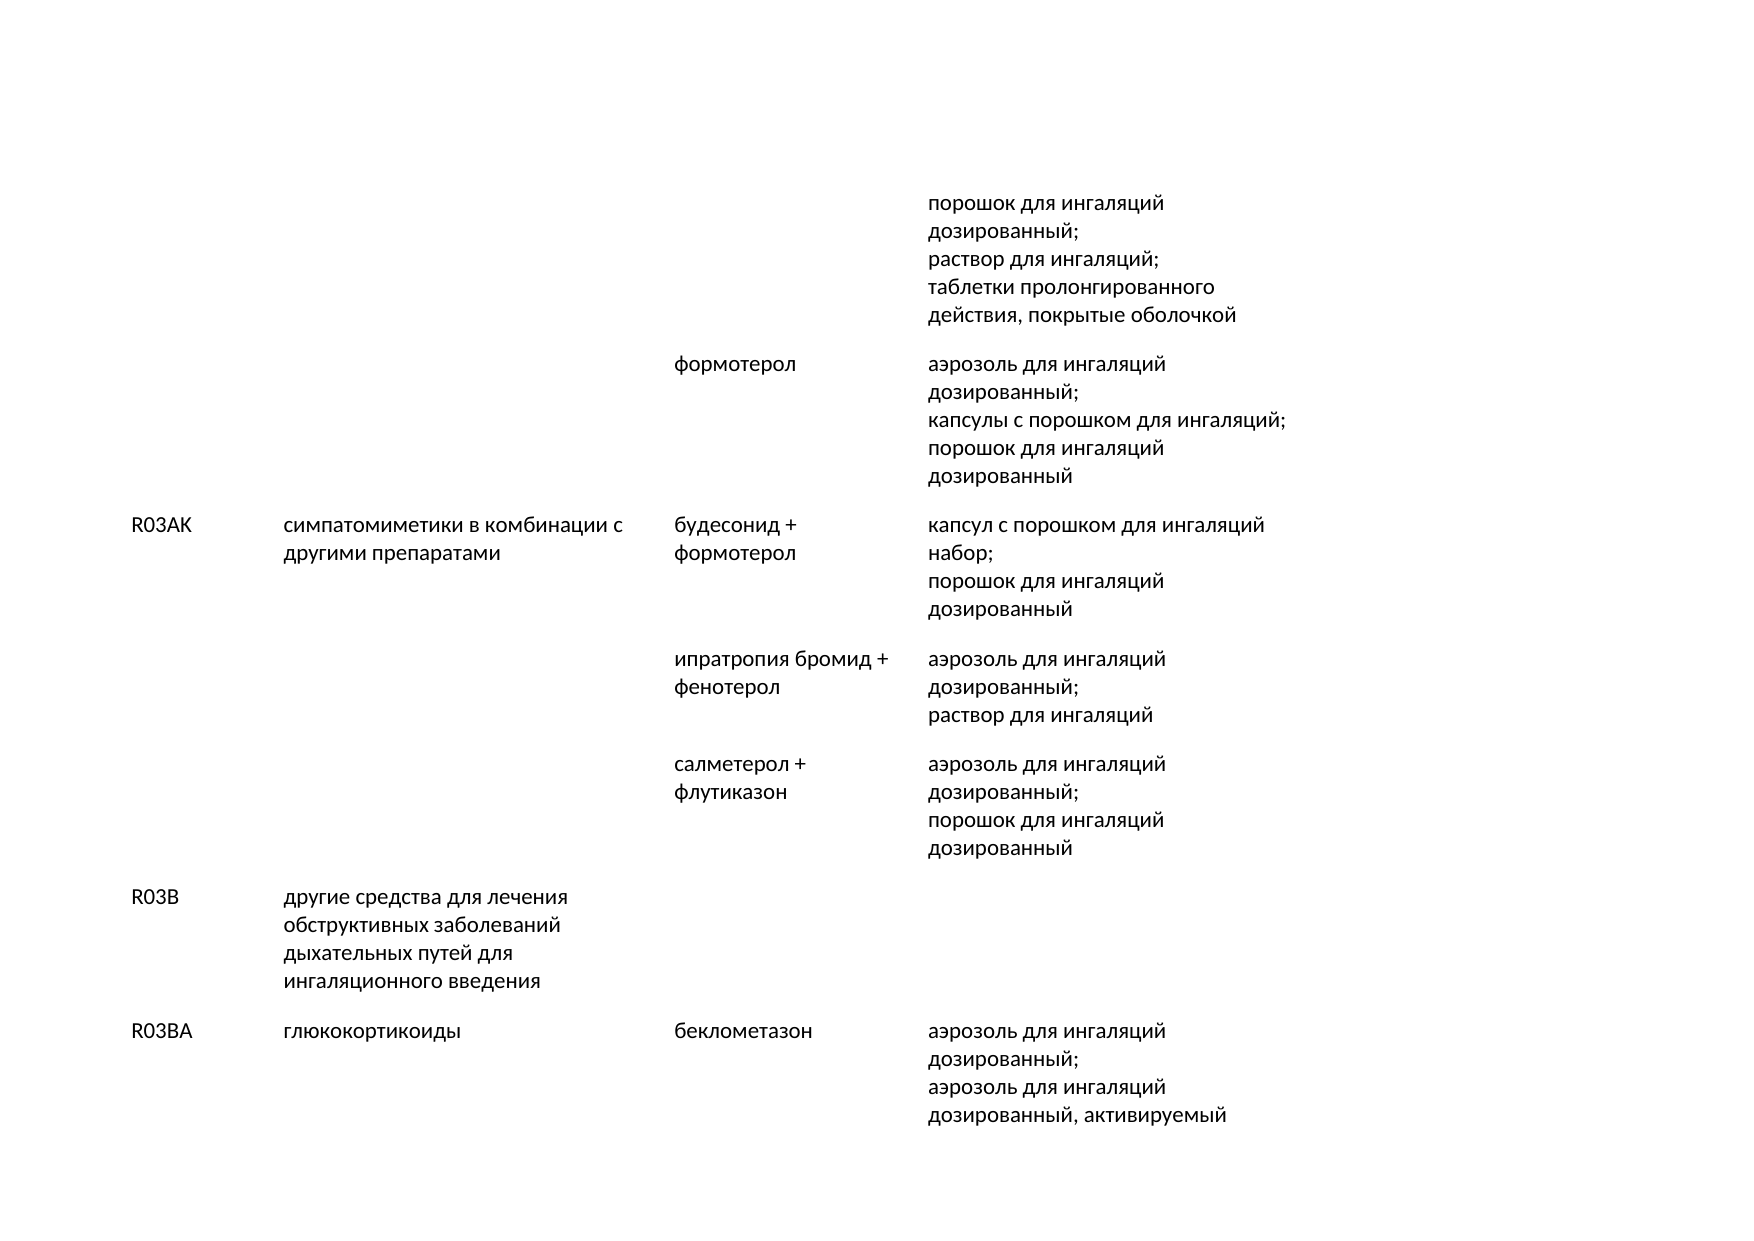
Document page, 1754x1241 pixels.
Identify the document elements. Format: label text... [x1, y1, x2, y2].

table_cell R03AK [125, 500, 277, 872]
table_cell глюкокортикоиды [277, 1005, 668, 1138]
table_cell салметерол + флутиказон [668, 739, 921, 872]
table_cell [277, 177, 668, 500]
table_cell аэрозоль для ингаляций дозированный; порошок для ингаляций дозированный [921, 739, 1306, 872]
table_cell будесонид + формотерол [668, 500, 921, 633]
table_cell R03BA [125, 1005, 277, 1138]
table_cell R03B [125, 872, 277, 1005]
table_cell [668, 177, 921, 338]
table_cell капсул с порошком для ингаляций набор; порошок для ингаляций дозированный [921, 500, 1306, 633]
table_cell [921, 872, 1306, 1005]
table_cell ипратропия бромид + фенотерол [668, 633, 921, 738]
table_cell [668, 872, 921, 1005]
table_cell другие средства для лечения обструктивных заболеваний дыхательных путей для ингаляционного введения [277, 872, 668, 1005]
table_cell формотерол [668, 339, 921, 500]
table_cell аэрозоль для ингаляций дозированный; раствор для ингаляций [921, 633, 1306, 738]
table_cell [125, 177, 277, 500]
table_cell беклометазон [668, 1005, 921, 1138]
table_cell симпатомиметики в комбинации с другими препаратами [277, 500, 668, 872]
table_cell аэрозоль для ингаляций дозированный; капсулы с порошком для ингаляций; порошок для ингаляций дозированный [921, 339, 1306, 500]
table_cell аэрозоль для ингаляций дозированный; аэрозоль для ингаляций дозированный, активируемый [921, 1005, 1306, 1138]
table_cell порошок для ингаляций дозированный; раствор для ингаляций; таблетки пролонгированного действия, покрытые оболочкой [921, 177, 1306, 338]
